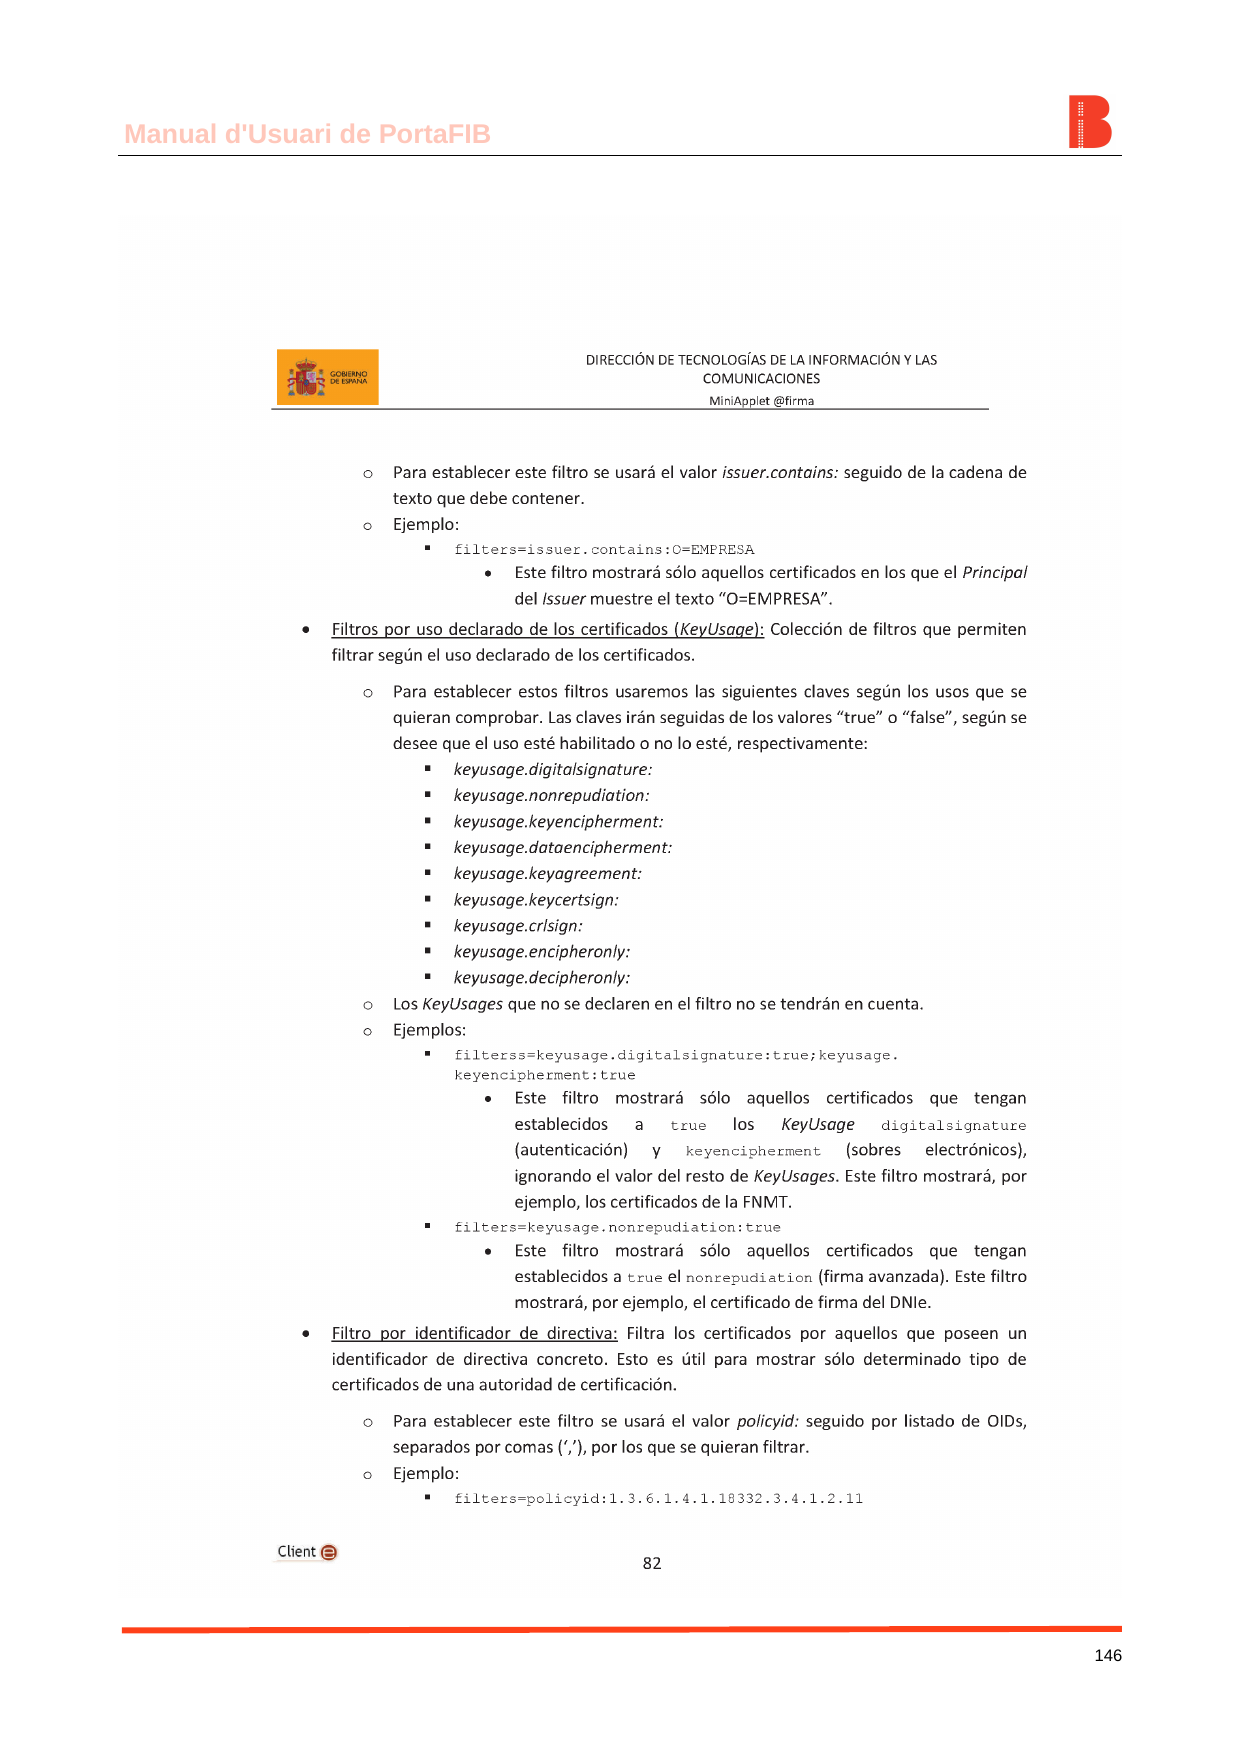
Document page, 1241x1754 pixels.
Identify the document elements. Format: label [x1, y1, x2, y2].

picture [1063, 94, 1117, 150]
